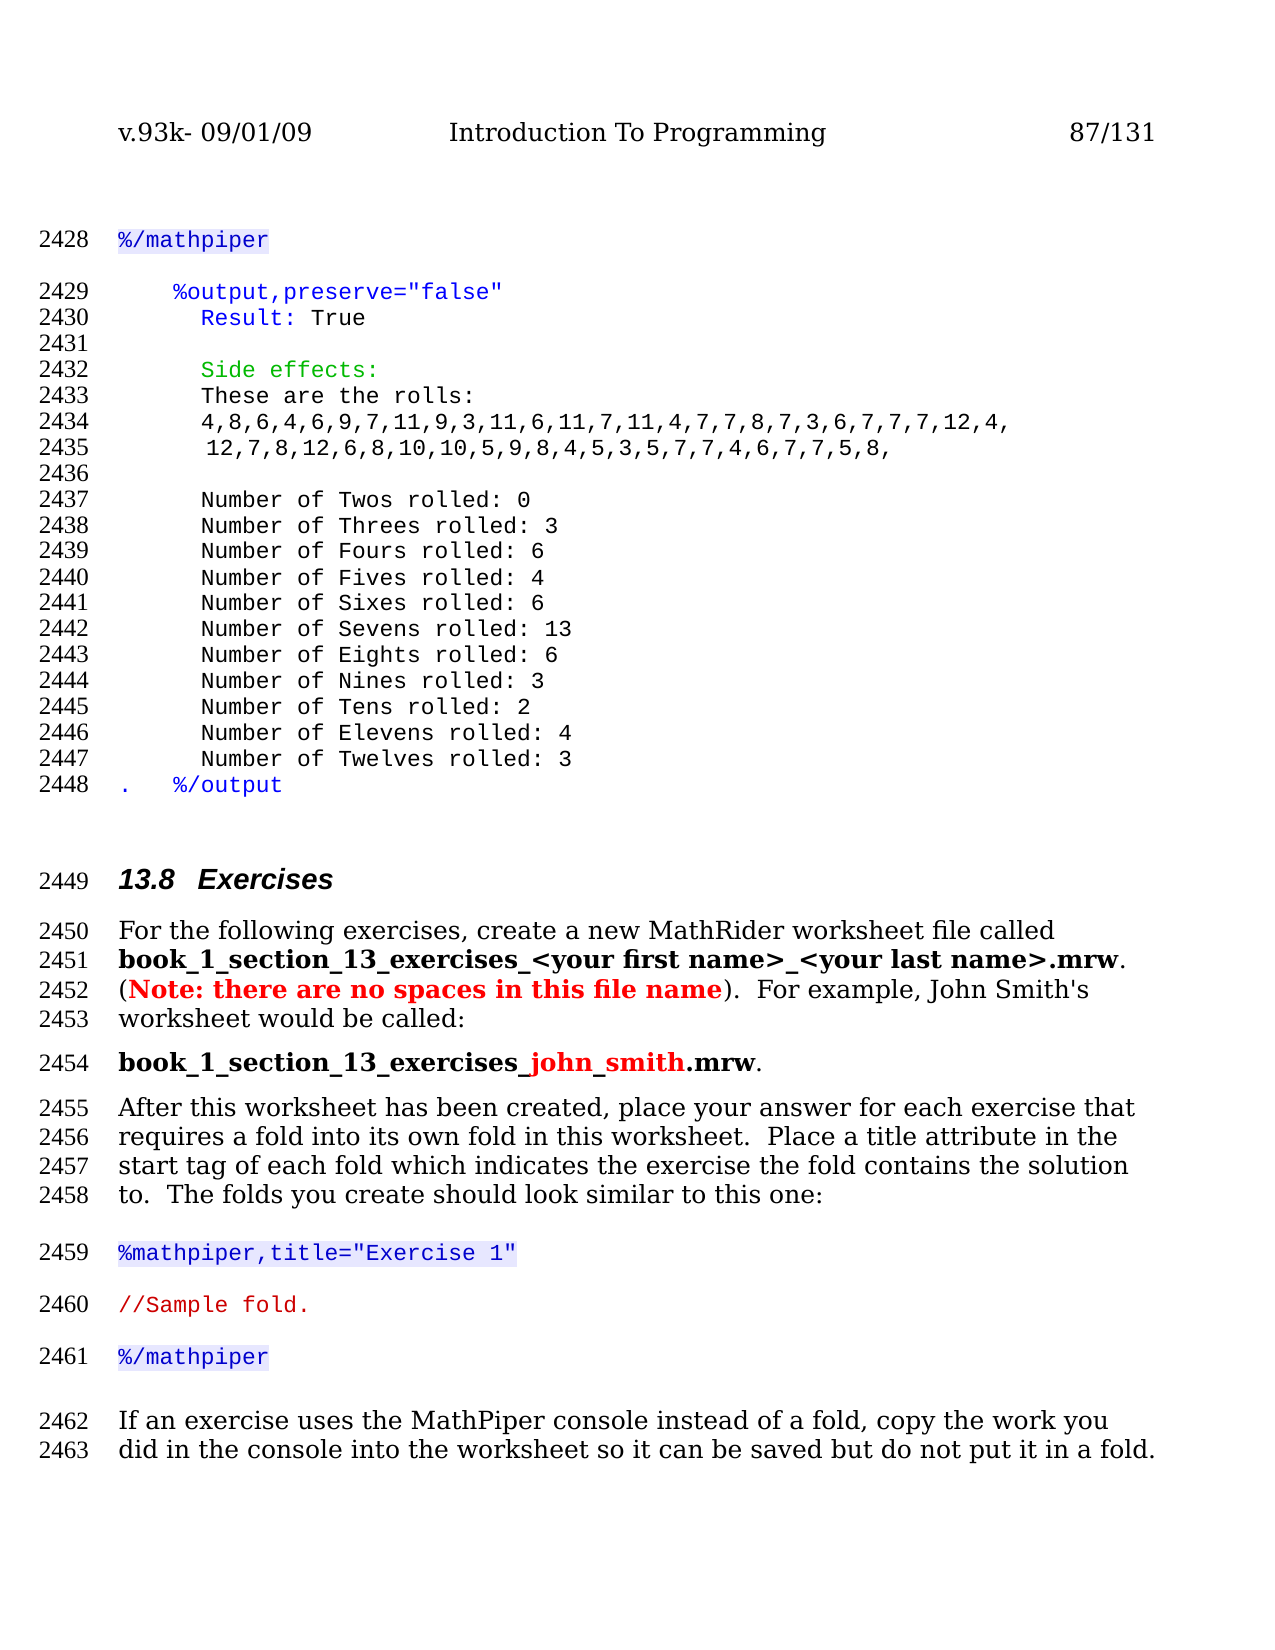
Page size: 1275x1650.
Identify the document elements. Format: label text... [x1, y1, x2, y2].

text For the following exercises, create a new MathRider worksheet file called book_1_section_13_exercises_<your first name>_<your last name>.mrw. (Note: there are no spaces in this file name). For example, John Smith's worksheet would be called: [118, 916, 1157, 1033]
text Number of Twelves rolled: 3 [118, 747, 1157, 773]
text 12,7,8,12,6,8,10,10,5,9,8,4,5,3,5,7,7,4,6,7,7,5,8, [118, 436, 1157, 462]
text %output,preserve="false" [118, 281, 1157, 306]
text book_1_section_13_exercises_john_smith.mrw. [118, 1048, 1157, 1078]
text These are the rolls: [118, 384, 1157, 410]
text Number of Nines rolled: 3 [118, 669, 1157, 696]
text Number of Fours rolled: 6 [118, 540, 1157, 566]
text Number of Sixes rolled: 6 [118, 592, 1157, 618]
text //Sample fold. [118, 1293, 1157, 1319]
text Result: True [118, 306, 1157, 332]
text Number of Threes rolled: 3 [118, 514, 1157, 540]
text . %/output [118, 773, 1157, 799]
subtitle Exercises [118, 862, 1157, 895]
text %/mathpiper [118, 1345, 1157, 1371]
text %mathpiper,title="Exercise 1" [118, 1241, 1157, 1267]
text 4,8,6,4,6,9,7,11,9,3,11,6,11,7,11,4,7,7,8,7,3,6,7,7,7,12,4, [118, 410, 1157, 436]
text After this worksheet has been created, place your answer for each exercise that requires a fold into its own fold in this worksheet. Place a title attribute in the start tag of each fold which indicates the exercise the fold contains the solution to. The folds you create should look similar to this one: [118, 1093, 1157, 1209]
text %/mathpiper [118, 229, 1157, 254]
text Number of Twos rolled: 0 [118, 488, 1157, 514]
text Number of Fives rolled: 4 [118, 566, 1157, 592]
text Number of Eights rolled: 6 [118, 644, 1157, 669]
text Number of Sevens rolled: 13 [118, 618, 1157, 644]
text Number of Elevens rolled: 4 [118, 721, 1157, 747]
text If an exercise uses the MathPiper console instead of a fold, copy the work you did in the console into the worksheet so it can be saved but do not put it in a fold. [118, 1406, 1157, 1464]
text Number of Tens rolled: 2 [118, 696, 1157, 721]
text Side effects: [118, 358, 1157, 384]
